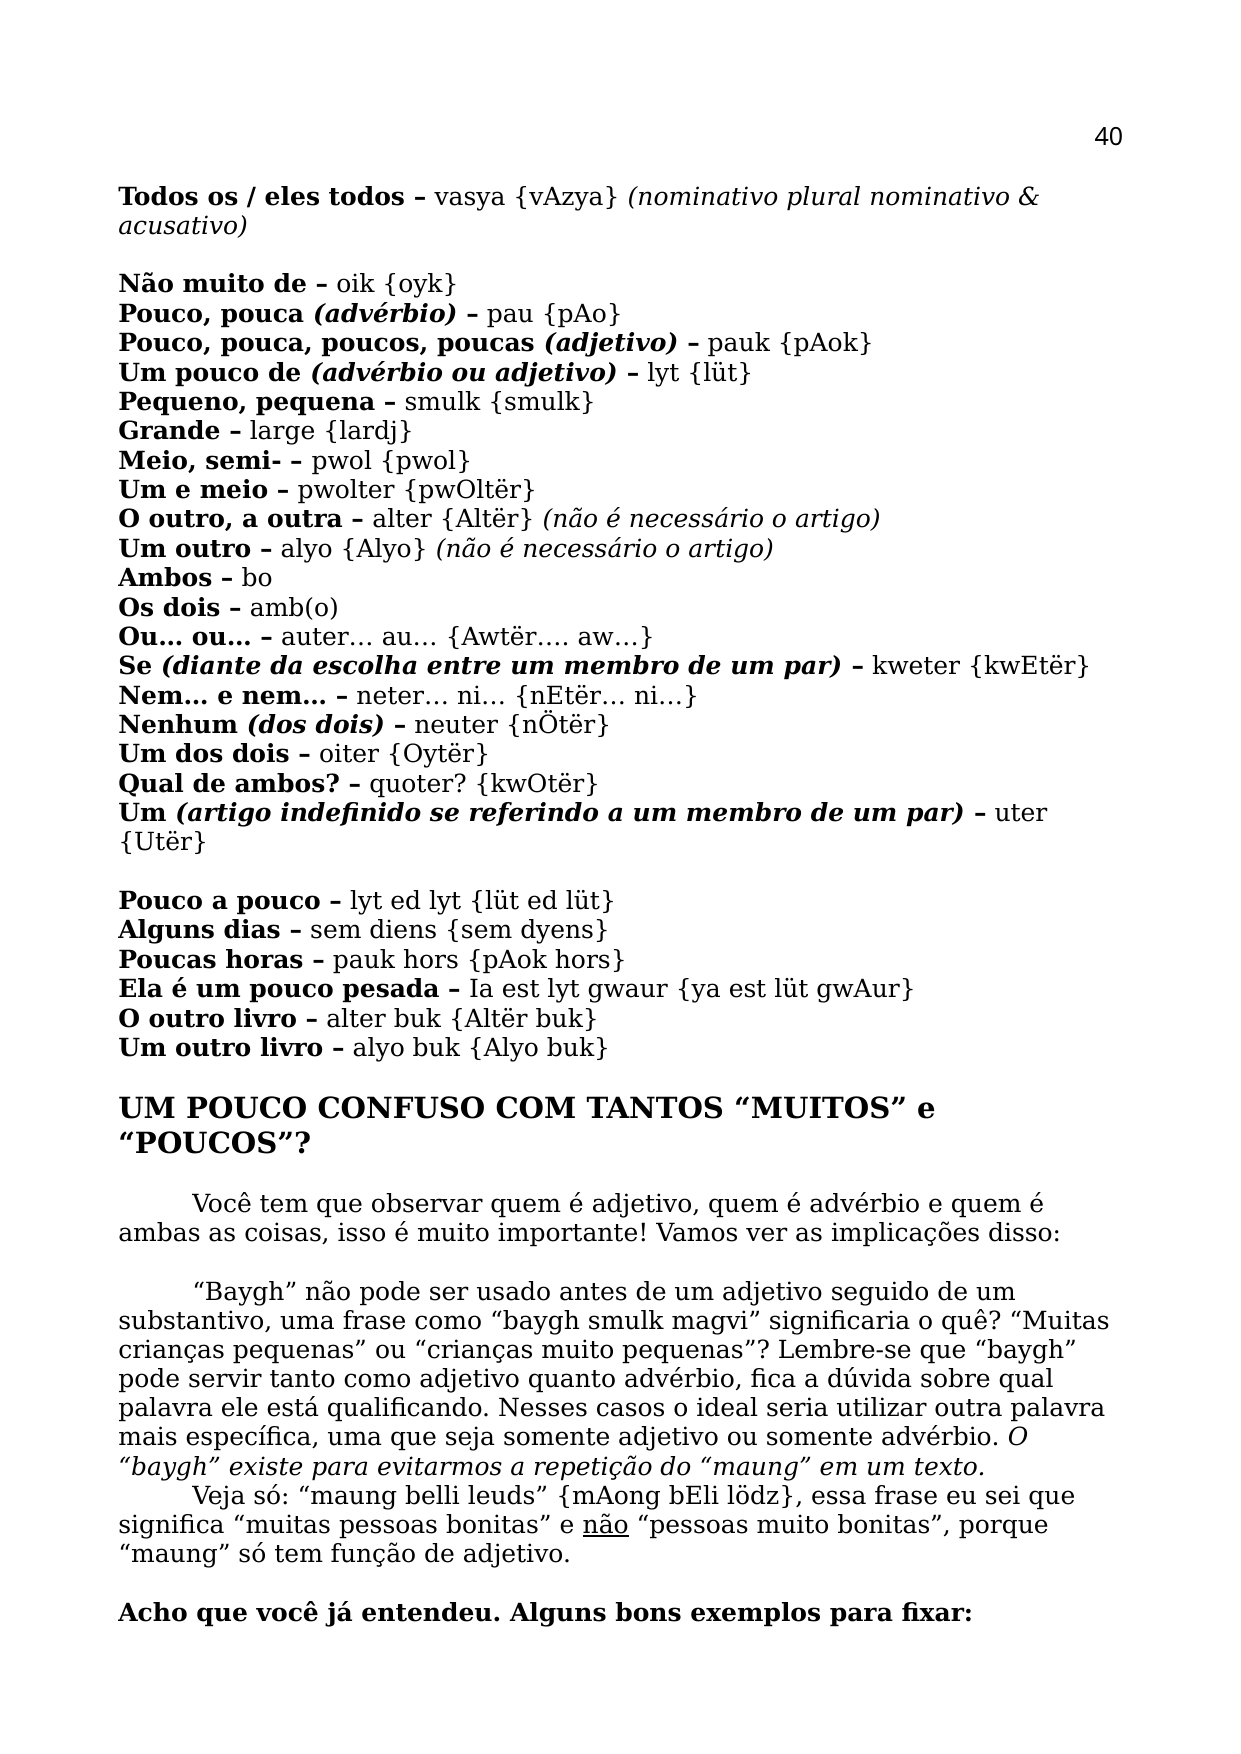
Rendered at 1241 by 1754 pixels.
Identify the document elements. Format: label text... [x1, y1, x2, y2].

text Nenhum (dos dois) – neuter {nÖtër} [118, 710, 1123, 739]
text Ambos – bo [118, 563, 1123, 592]
text Meio, semi- – pwol {pwol} [118, 446, 1123, 475]
text Pouco a pouco – lyt ed lyt {lüt ed lüt} [118, 886, 1123, 915]
text Alguns dias – sem diens {sem dyens} [118, 915, 1123, 945]
text Todos os / eles todos – vasya {vAzya} (nominativo plural nominativo & acusativo) [118, 182, 1123, 240]
text Um pouco de (advérbio ou adjetivo) – lyt {lüt} [118, 357, 1123, 387]
text Um e meio – pwolter {pwOltër} [118, 475, 1123, 504]
text Se (diante da escolha entre um membro de um par) – kweter {kwEtër} [118, 651, 1123, 681]
text Pouco, pouca (advérbio) – pau {pAo} [118, 299, 1123, 328]
text Poucas horas – pauk hors {pAok hors} [118, 945, 1123, 974]
text “Baygh” não pode ser usado antes de um adjetivo seguido de um substantivo, uma frase como “baygh smulk magvi” significaria o quê? “Muitas crianças pequenas” ou “crianças muito pequenas”? Lembre-se que “baygh” pode servir tanto como adjetivo quanto advérbio, fica a dúvida sobre qual palavra ele está qualificando. Nesses casos o ideal seria utilizar outra palavra mais específica, uma que seja somente adjetivo ou somente advérbio. O “baygh” existe para evitarmos a repetição do “maung” em um texto. [118, 1277, 1123, 1481]
text O outro, a outra – alter {Altër} (não é necessário o artigo) [118, 504, 1123, 534]
text Grande – large {lardj} [118, 416, 1123, 446]
text Pouco, pouca, poucos, poucas (adjetivo) – pauk {pAok} [118, 328, 1123, 357]
text Você tem que observar quem é adjetivo, quem é advérbio e quem é ambas as coisas, isso é muito importante! Vamos ver as implicações disso: [118, 1189, 1123, 1247]
text Acho que você já entendeu. Alguns bons exemplos para fixar: [118, 1597, 1123, 1627]
text Um outro livro – alyo buk {Alyo buk} [118, 1033, 1123, 1062]
text Ela é um pouco pesada – Ia est lyt gwaur {ya est lüt gwAur} [118, 974, 1123, 1003]
text Um outro – alyo {Alyo} (não é necessário o artigo) [118, 534, 1123, 563]
text Os dois – amb(o) [118, 592, 1123, 622]
text Não muito de – oik {oyk} [118, 269, 1123, 299]
text O outro livro – alter buk {Altër buk} [118, 1003, 1123, 1033]
text Um (artigo indefinido se referindo a um membro de um par) – uter {Utër} [118, 798, 1123, 857]
text Nem… e nem… – neter… ni… {nEtër… ni…} [118, 681, 1123, 710]
subtitle UM POUCO CONFUSO COM TANTOS “MUITOS” e “POUCOS”? [118, 1091, 1123, 1160]
text Veja só: “maung belli leuds” {mAong bEli lödz}, essa frase eu sei que significa “muitas pessoas bonitas” e não “pessoas muito bonitas”, porque “maung” só tem função de adjetivo. [118, 1481, 1123, 1568]
text Pequeno, pequena – smulk {smulk} [118, 387, 1123, 416]
text Um dos dois – oiter {Oytër} [118, 739, 1123, 769]
text Qual de ambos? – quoter? {kwOtër} [118, 769, 1123, 798]
text Ou… ou… – auter… au… {Awtër…. aw…} [118, 622, 1123, 651]
